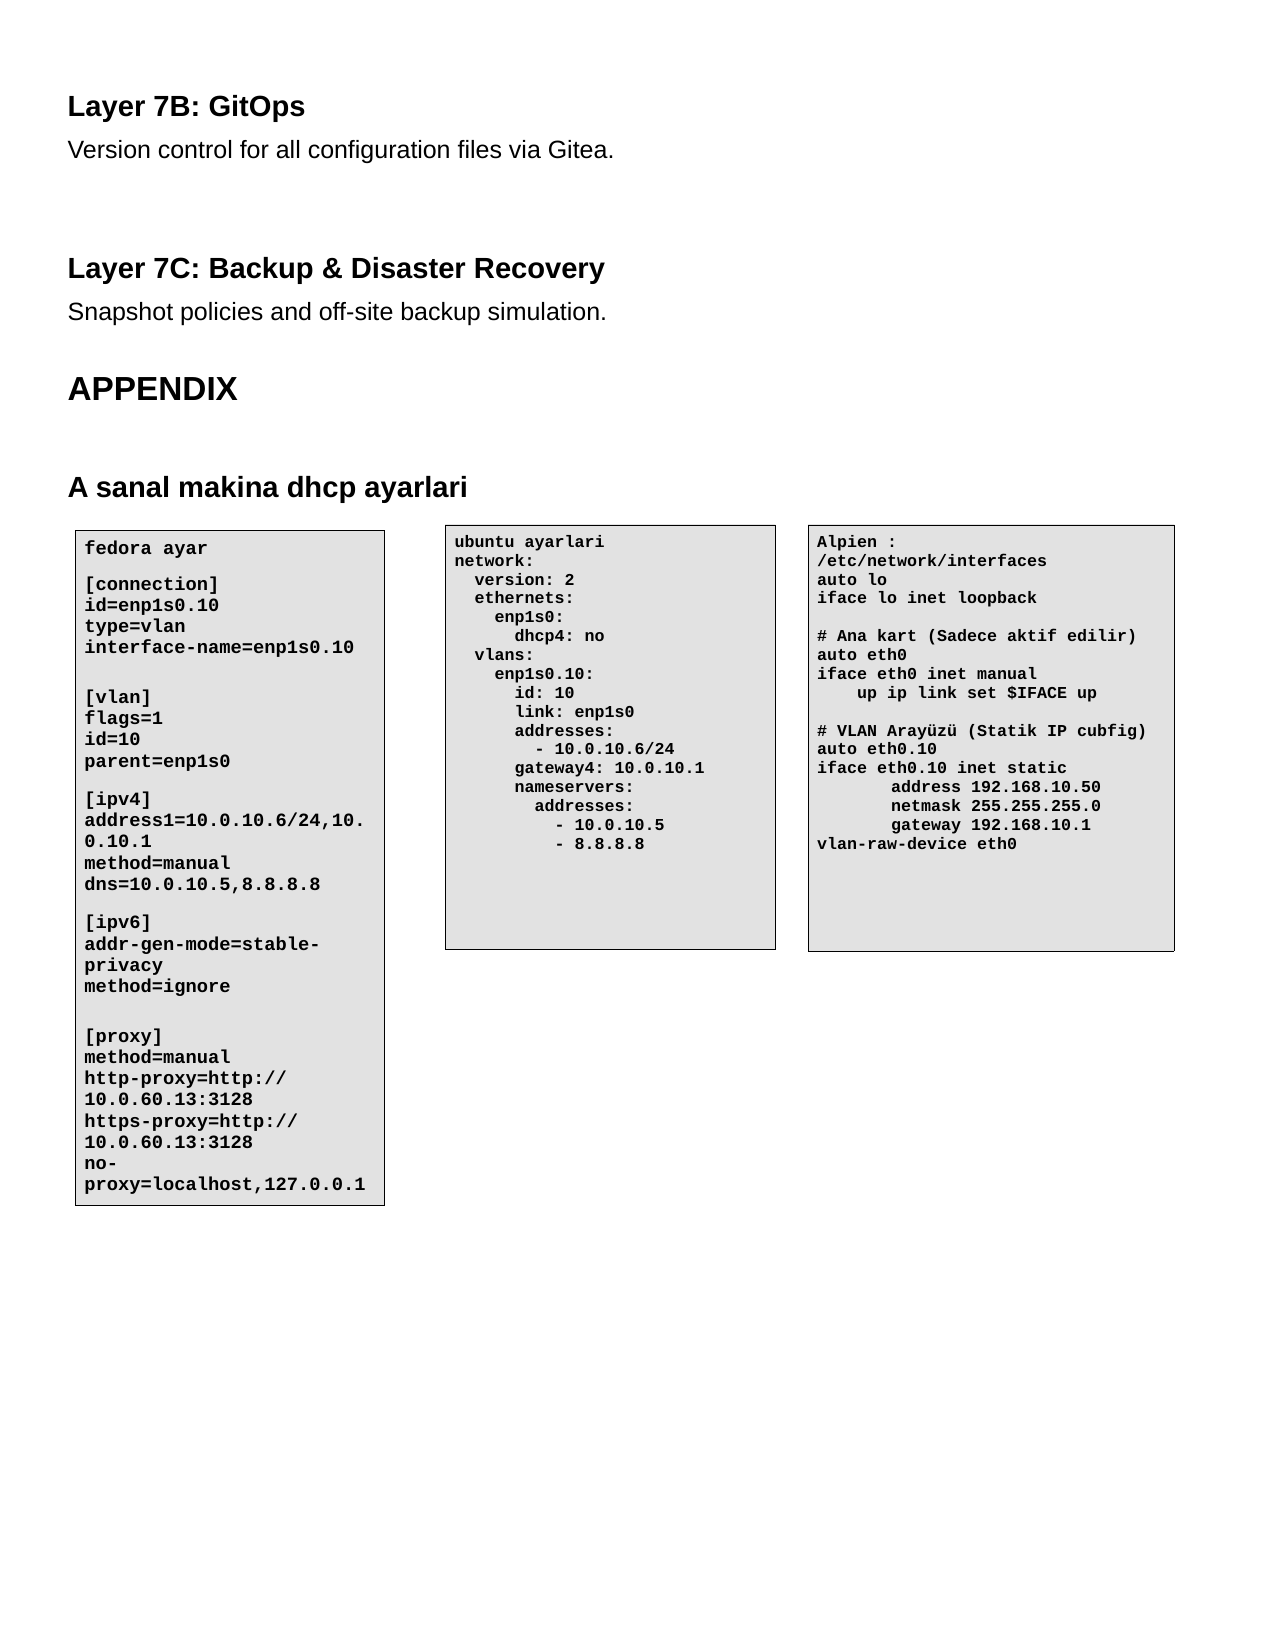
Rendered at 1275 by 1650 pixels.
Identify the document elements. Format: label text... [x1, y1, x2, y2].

text method=manual [84, 1048, 376, 1069]
text flags=1 [84, 709, 376, 730]
text id=10 [84, 730, 376, 751]
text addresses: [454, 797, 766, 816]
text netmask 255.255.255.0 [817, 797, 1165, 816]
text address1=10.0.10.6/24,10.0.10.1 [84, 811, 376, 853]
text Alpien : [817, 533, 1165, 552]
text # VLAN Arayüzü (Statik IP cubfig) [817, 722, 1165, 741]
text no-proxy=localhost,127.0.0.1 [84, 1154, 376, 1196]
text enp1s0: [454, 609, 766, 628]
text http-proxy=http://10.0.60.13:3128 [84, 1069, 376, 1111]
text addr-gen-mode=stable-privacy [84, 934, 376, 977]
text [ipv4] [84, 790, 376, 811]
text parent=enp1s0 [84, 751, 376, 773]
text # Ana kart (Sadece aktif edilir) [817, 628, 1165, 647]
subtitle Layer 7C: Backup & Disaster Recovery [67, 251, 1226, 284]
text gateway4: 10.0.10.1 [454, 760, 766, 779]
text link: enp1s0 [454, 703, 766, 722]
text [ipv6] [84, 913, 376, 934]
text - 10.0.10.6/24 [454, 741, 766, 760]
text network: [454, 552, 766, 571]
text - 8.8.8.8 [454, 835, 766, 854]
text fedora ayar [84, 539, 376, 560]
text Snapshot policies and off-site backup simulation. [67, 297, 1226, 325]
text vlan-raw-device eth0 [817, 835, 1165, 854]
text - 10.0.10.5 [454, 816, 766, 835]
text auto lo [817, 571, 1165, 590]
text iface eth0 inet manual [817, 666, 1165, 684]
text id: 10 [454, 684, 766, 703]
text ubuntu ayarlari [454, 533, 766, 552]
text vlans: [454, 647, 766, 666]
text dhcp4: no [454, 628, 766, 647]
text iface lo inet loopback [817, 590, 1165, 609]
text iface eth0.10 inet static [817, 760, 1165, 779]
text address 192.168.10.50 [817, 779, 1165, 797]
text [connection] [84, 574, 376, 596]
text [vlan] [84, 688, 376, 709]
subtitle APPENDIX [67, 369, 1226, 408]
text ethernets: [454, 590, 766, 609]
text dns=10.0.10.5,8.8.8.8 [84, 875, 376, 896]
text Version control for all configuration files via Gitea. [67, 134, 1226, 163]
text auto eth0 [817, 647, 1165, 666]
text interface-name=enp1s0.10 [84, 638, 376, 659]
text method=manual [84, 853, 376, 875]
text gateway 192.168.10.1 [817, 816, 1165, 835]
text nameservers: [454, 779, 766, 797]
text https-proxy=http://10.0.60.13:3128 [84, 1111, 376, 1154]
text id=enp1s0.10 [84, 596, 376, 617]
text auto eth0.10 [817, 741, 1165, 760]
text type=vlan [84, 617, 376, 638]
subtitle A sanal makina dhcp ayarlari [67, 470, 1226, 503]
text addresses: [454, 722, 766, 741]
text enp1s0.10: [454, 666, 766, 684]
text /etc/network/interfaces [817, 552, 1165, 571]
text method=ignore [84, 977, 376, 998]
text up ip link set $IFACE up [817, 684, 1165, 703]
subtitle Layer 7B: GitOps [67, 88, 1226, 122]
text [proxy] [84, 1026, 376, 1048]
text version: 2 [454, 571, 766, 590]
